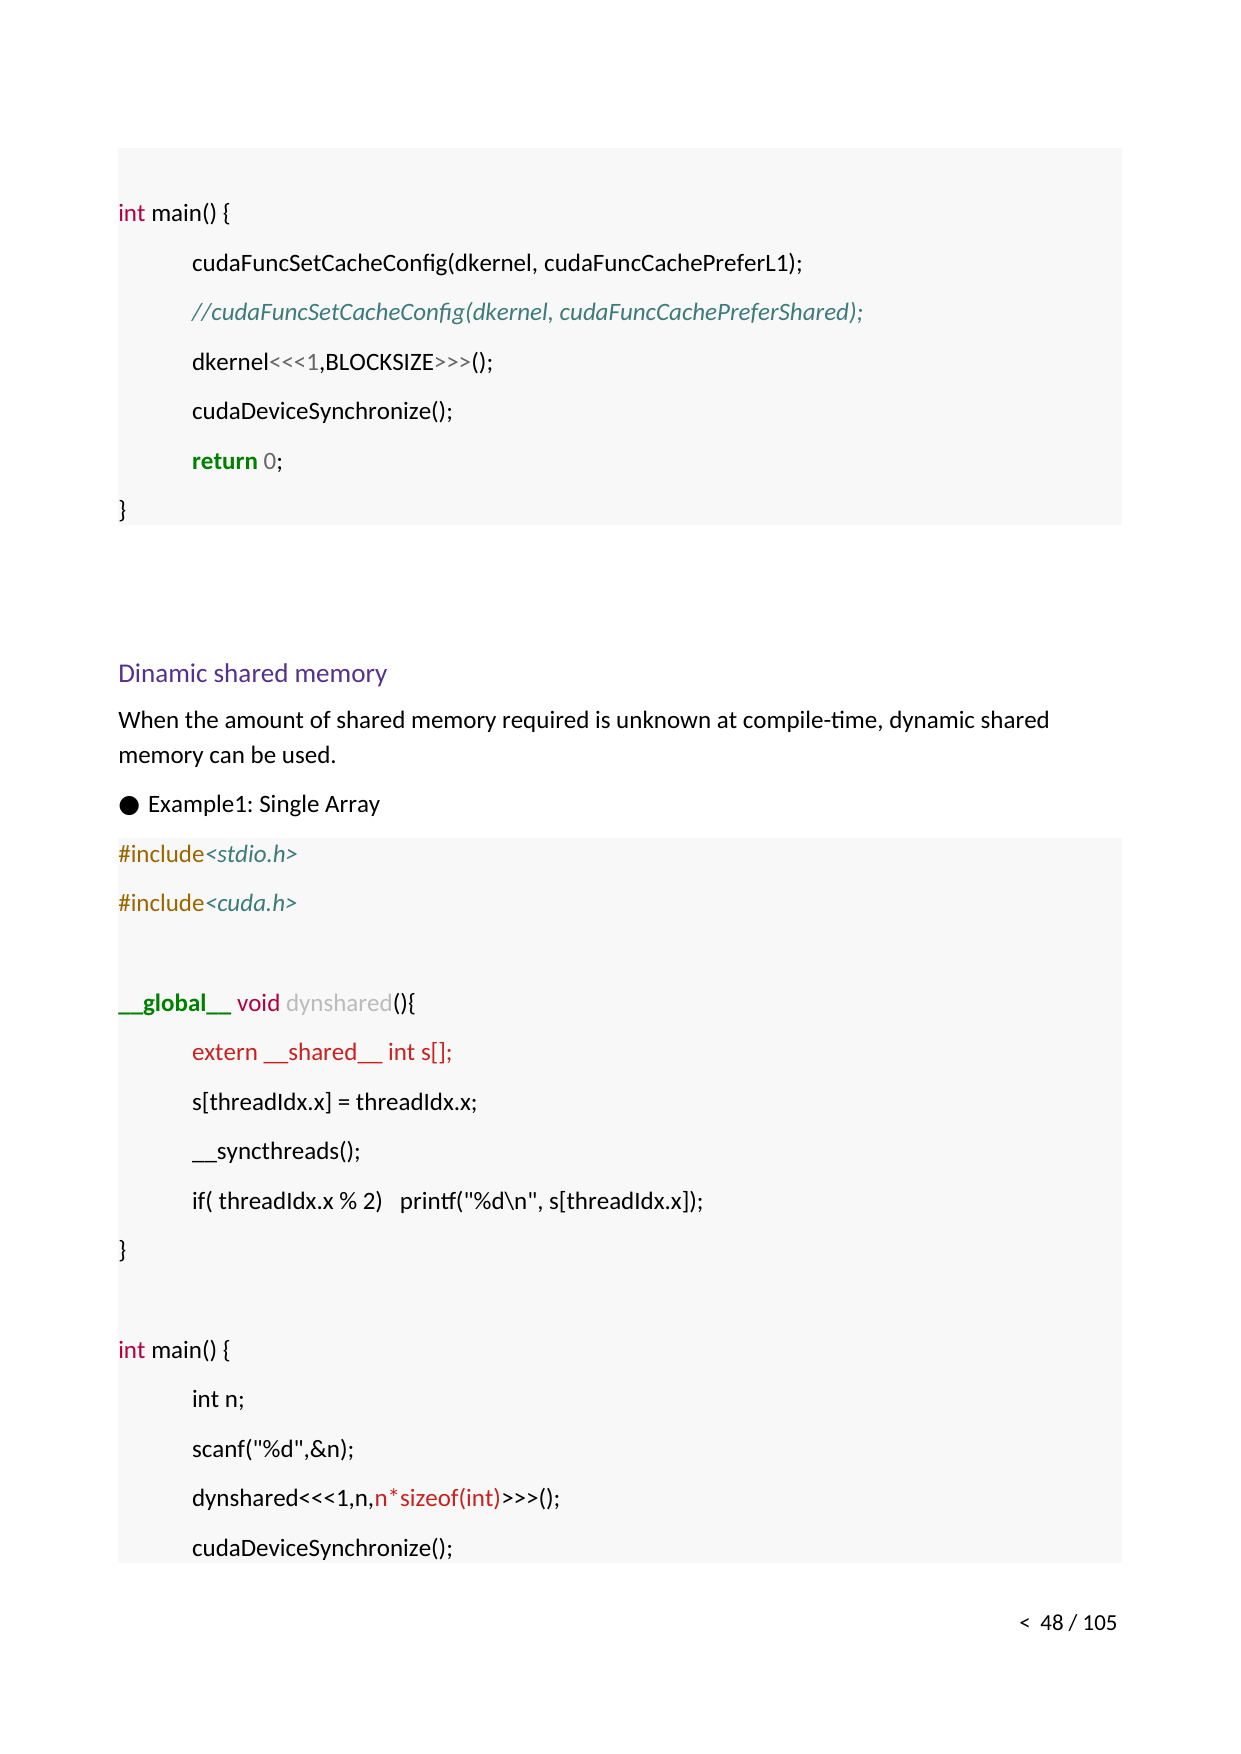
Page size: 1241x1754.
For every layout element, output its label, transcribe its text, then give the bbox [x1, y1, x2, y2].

text } [118, 1234, 1122, 1265]
text dkernel<<<1,BLOCKSIZE>>>(); [118, 346, 1122, 376]
subtitle Dinamic shared memory [118, 656, 1122, 689]
text #include<stdio.h> [118, 838, 1122, 868]
text int n; [118, 1383, 1122, 1414]
text int main() { [118, 197, 1122, 228]
text extern __shared__ int s[]; [118, 1036, 1122, 1067]
text #include<cuda.h> [118, 887, 1122, 918]
text if( threadIdx.x % 2) printf("%d\n", s[threadIdx.x]); [118, 1185, 1122, 1216]
text cudaDeviceSynchronize(); [118, 1532, 1122, 1563]
text When the amount of shared memory required is unknown at compile-time, dynamic shared memory can be used. [118, 704, 1122, 769]
text cudaFuncSetCacheConfig(dkernel, cudaFuncCachePreferL1); [118, 247, 1122, 277]
text scanf("%d",&n); [118, 1433, 1122, 1463]
text //cudaFuncSetCacheConfig(dkernel, cudaFuncCachePreferShared); [118, 296, 1122, 327]
text ● Example1: Single Array [118, 788, 1122, 819]
text s[threadIdx.x] = threadIdx.x; [118, 1086, 1122, 1116]
text cudaDeviceSynchronize(); [118, 396, 1122, 426]
text dynshared<<<1,n,n*sizeof(int)>>>(); [118, 1482, 1122, 1513]
text int main() { [118, 1334, 1122, 1364]
text } [118, 495, 1122, 525]
text __global__ void dynshared(){ [118, 987, 1122, 1017]
text __syncthreads(); [118, 1135, 1122, 1166]
text return 0; [118, 445, 1122, 476]
